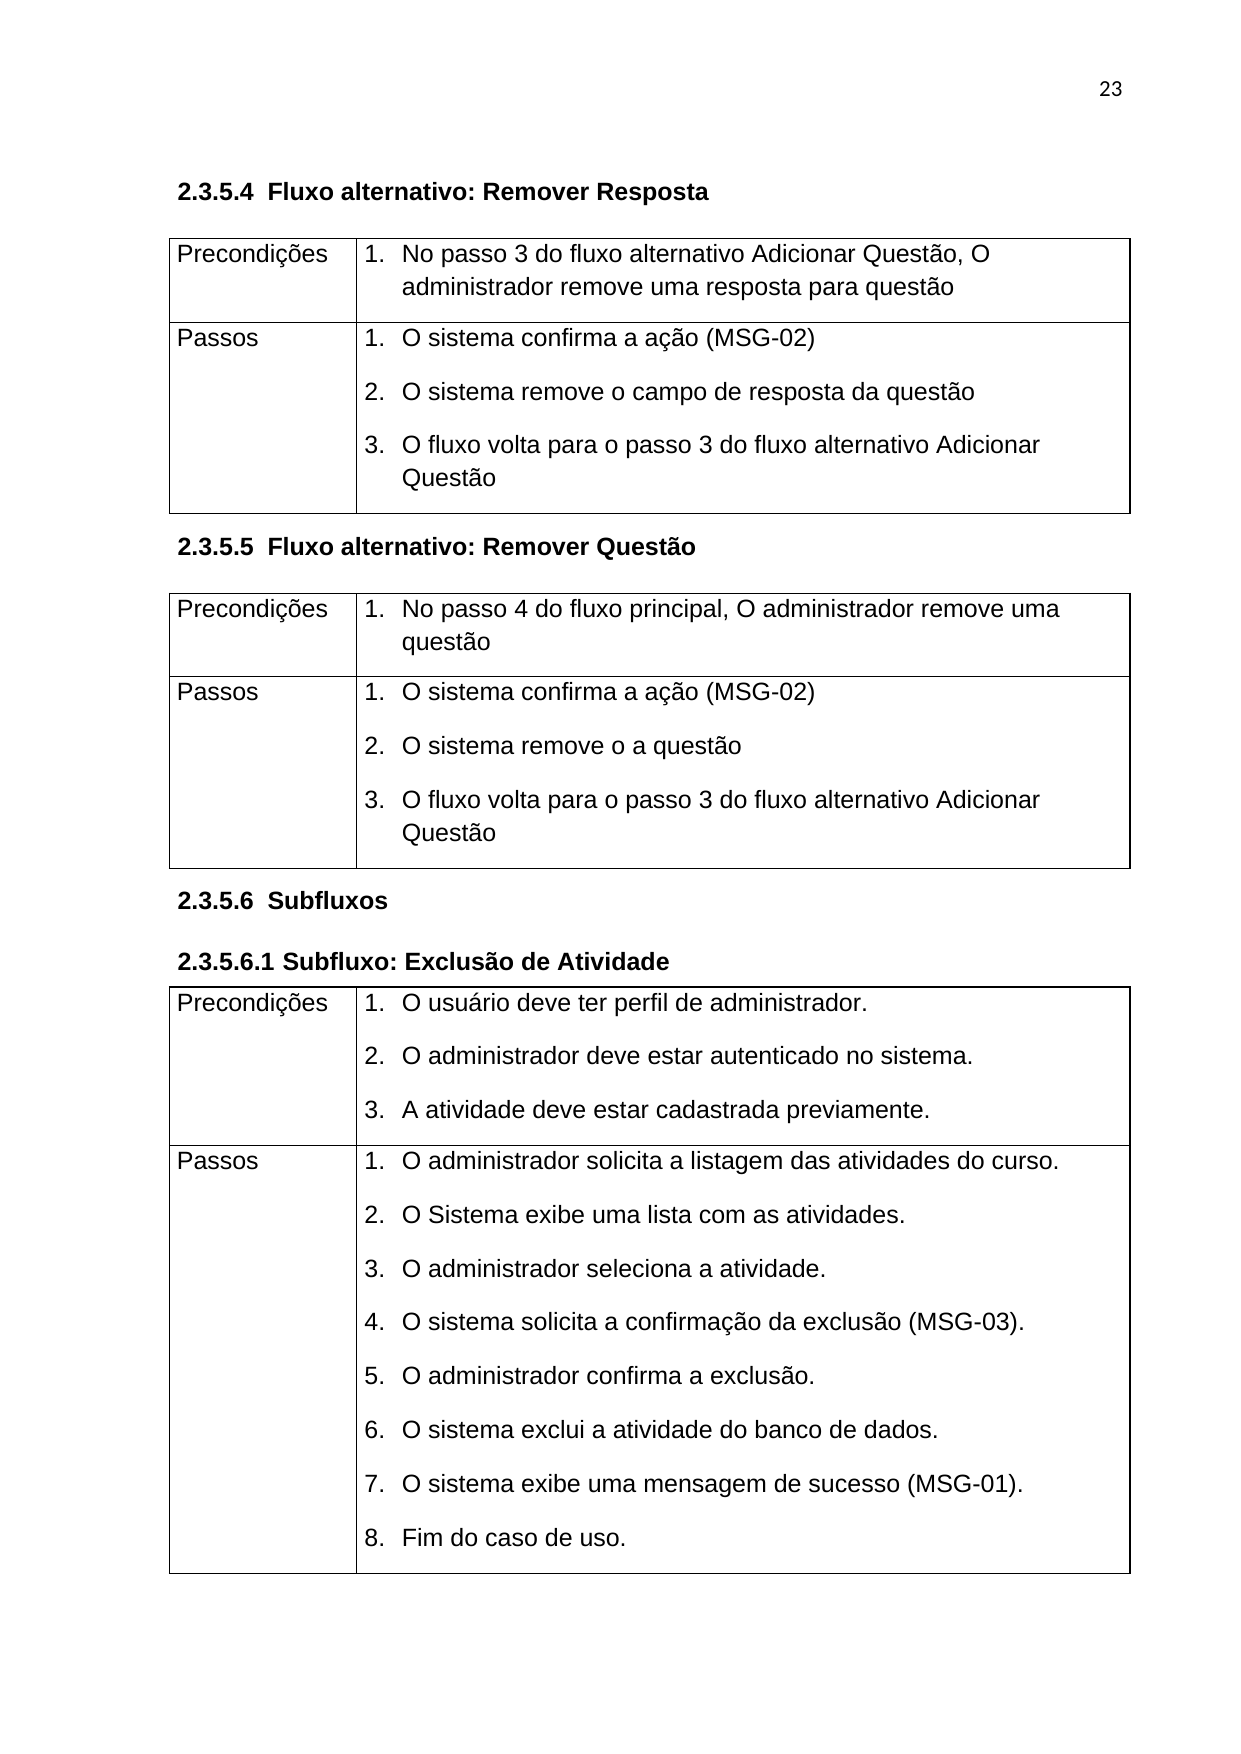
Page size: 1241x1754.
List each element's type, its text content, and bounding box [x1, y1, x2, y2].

table_cell Passos [170, 677, 356, 868]
subtitle Subfluxos [177, 886, 1122, 915]
table_header Precondições [170, 988, 356, 1145]
table_header No passo 4 do fluxo principal, O administrador remove uma questão [357, 594, 1129, 676]
table_cell O sistema confirma a ação (MSG-02) O sistema remove o a questão O fluxo volta para o passo 3 do fluxo alternativo Adicionar Questão [357, 677, 1129, 868]
subtitle Subfluxo: Exclusão de Atividade [177, 947, 1122, 976]
subtitle Fluxo alternativo: Remover Questão [177, 532, 1122, 561]
table_cell O sistema confirma a ação (MSG-02) O sistema remove o campo de resposta da questão O fluxo volta para o passo 3 do fluxo alternativo Adicionar Questão [357, 323, 1129, 513]
subtitle Fluxo alternativo: Remover Resposta [177, 177, 1122, 206]
table_cell Passos [170, 1146, 356, 1572]
table_cell Passos [170, 323, 356, 513]
table_header Precondições [170, 239, 356, 322]
table_header O usuário deve ter perfil de administrador. O administrador deve estar autenticado no sistema. A atividade deve estar cadastrada previamente. [357, 988, 1129, 1145]
table_cell O administrador solicita a listagem das atividades do curso. O Sistema exibe uma lista com as atividades. O administrador seleciona a atividade. O sistema solicita a confirmação da exclusão (MSG-03). O administrador confirma a exclusão. O sistema exclui a atividade do banco de dados. O sistema exibe uma mensagem de sucesso (MSG-01). Fim do caso de uso. [357, 1146, 1129, 1572]
table_header No passo 3 do fluxo alternativo Adicionar Questão, O administrador remove uma resposta para questão [357, 239, 1129, 322]
table_header Precondições [170, 594, 356, 676]
